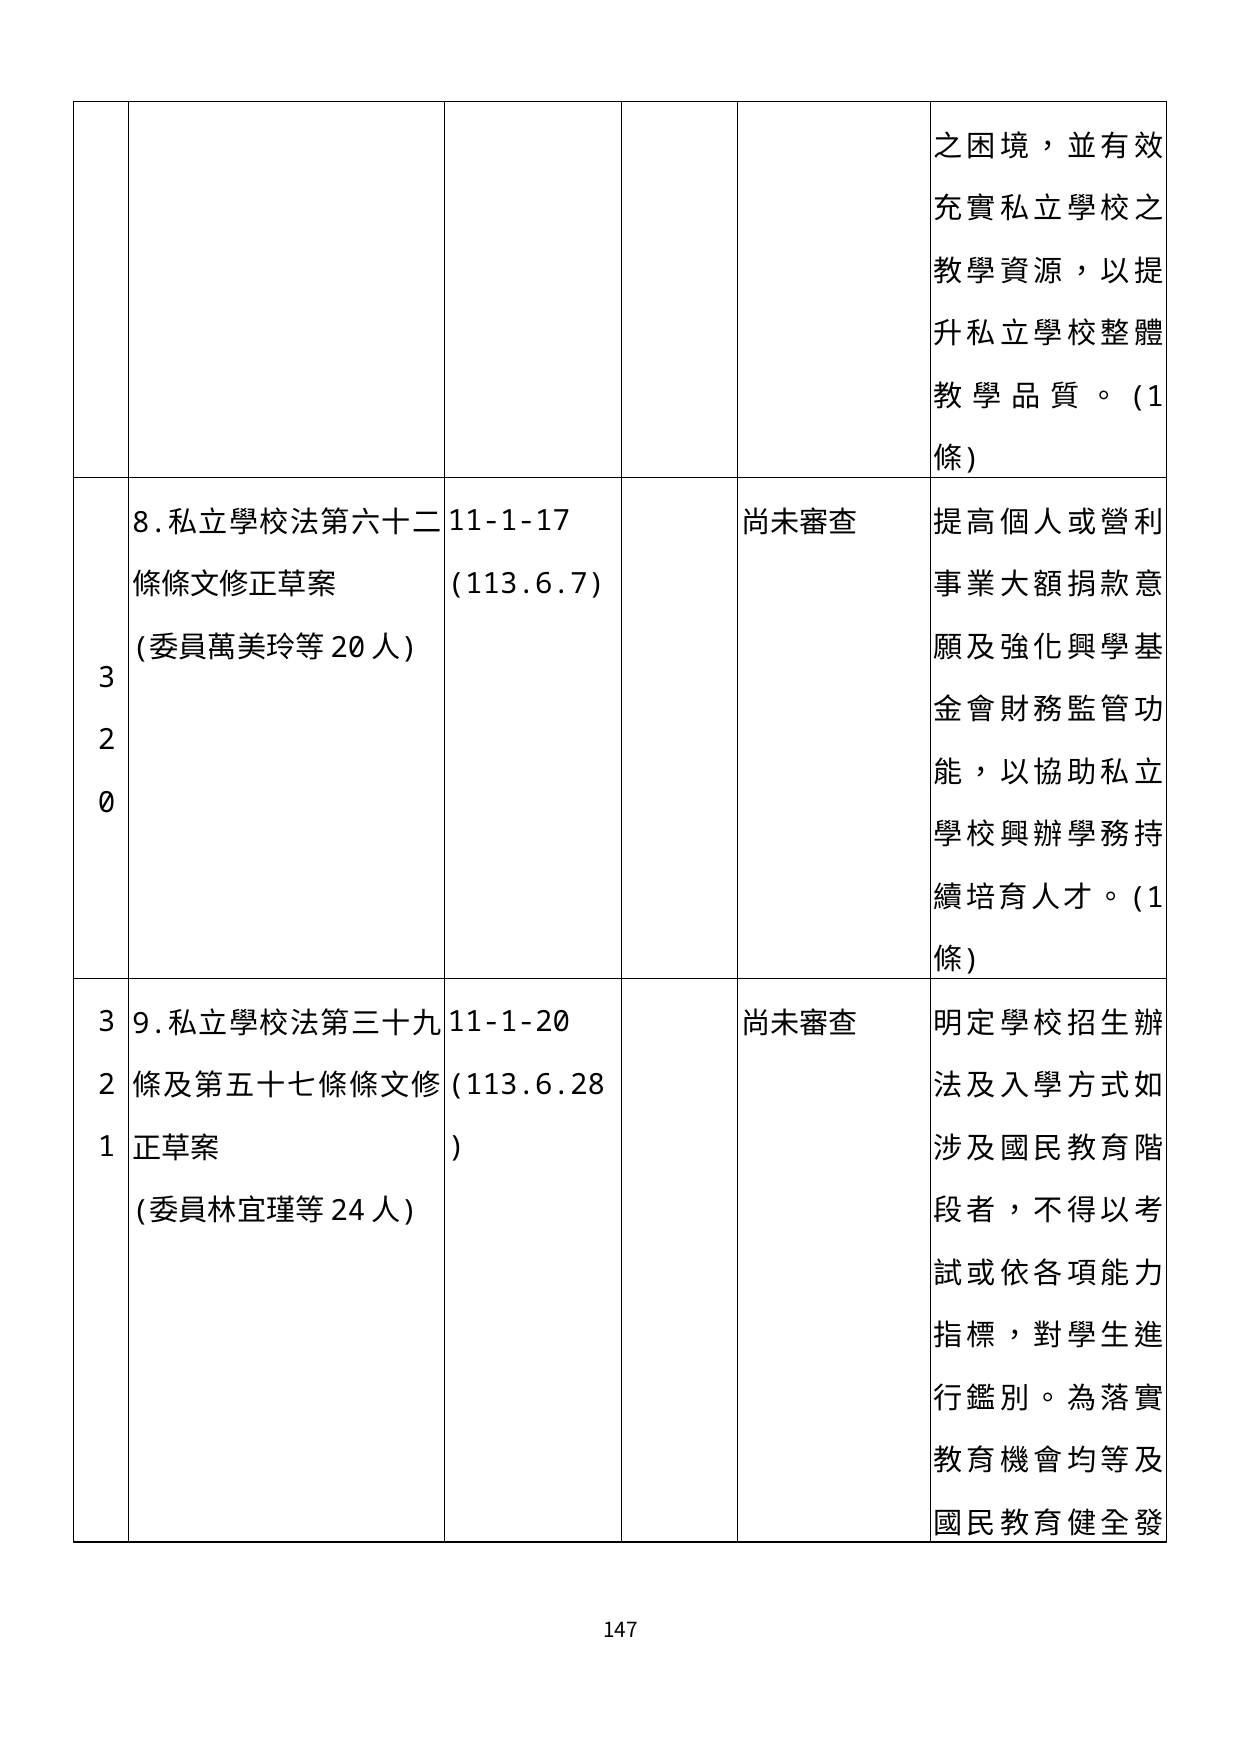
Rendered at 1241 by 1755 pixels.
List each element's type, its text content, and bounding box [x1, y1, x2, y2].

table_cell 明定學校招生辦法及入學方式如涉及國民教育階段者，不得以考試或依各項能力指標，對學生進行鑑別。為落實教育機會均等及國民教育健全發 [931, 979, 1166, 1541]
table_cell [445, 102, 621, 477]
table_cell [738, 102, 930, 477]
table_cell 提高個人或營利事業大額捐款意願及強化興學基金會財務監管功能，以協助私立學校興辦學務持續培育人才。(1條) [931, 478, 1166, 978]
table_cell [74, 102, 128, 477]
table_cell [622, 979, 737, 1541]
table_cell [622, 102, 737, 477]
table_cell [74, 979, 128, 1541]
table_cell 尚未審查 [738, 478, 930, 978]
table_cell 尚未審查 [738, 979, 930, 1541]
table_cell [129, 102, 444, 477]
table_cell [74, 478, 128, 978]
table_cell 11-1-17 (113.6.7) [445, 478, 621, 978]
table_cell 9.私立學校法第三十九條及第五十七條條文修正草案 (委員林宜瑾等24人) [129, 979, 444, 1541]
table_cell [622, 478, 737, 978]
table_cell 之困境，並有效充實私立學校之教學資源，以提升私立學校整體教學品質。(1條) [931, 102, 1166, 477]
table_cell 11-1-20 (113.6.28) [445, 979, 621, 1541]
table_cell 8.私立學校法第六十二條條文修正草案 (委員萬美玲等20人) [129, 478, 444, 978]
